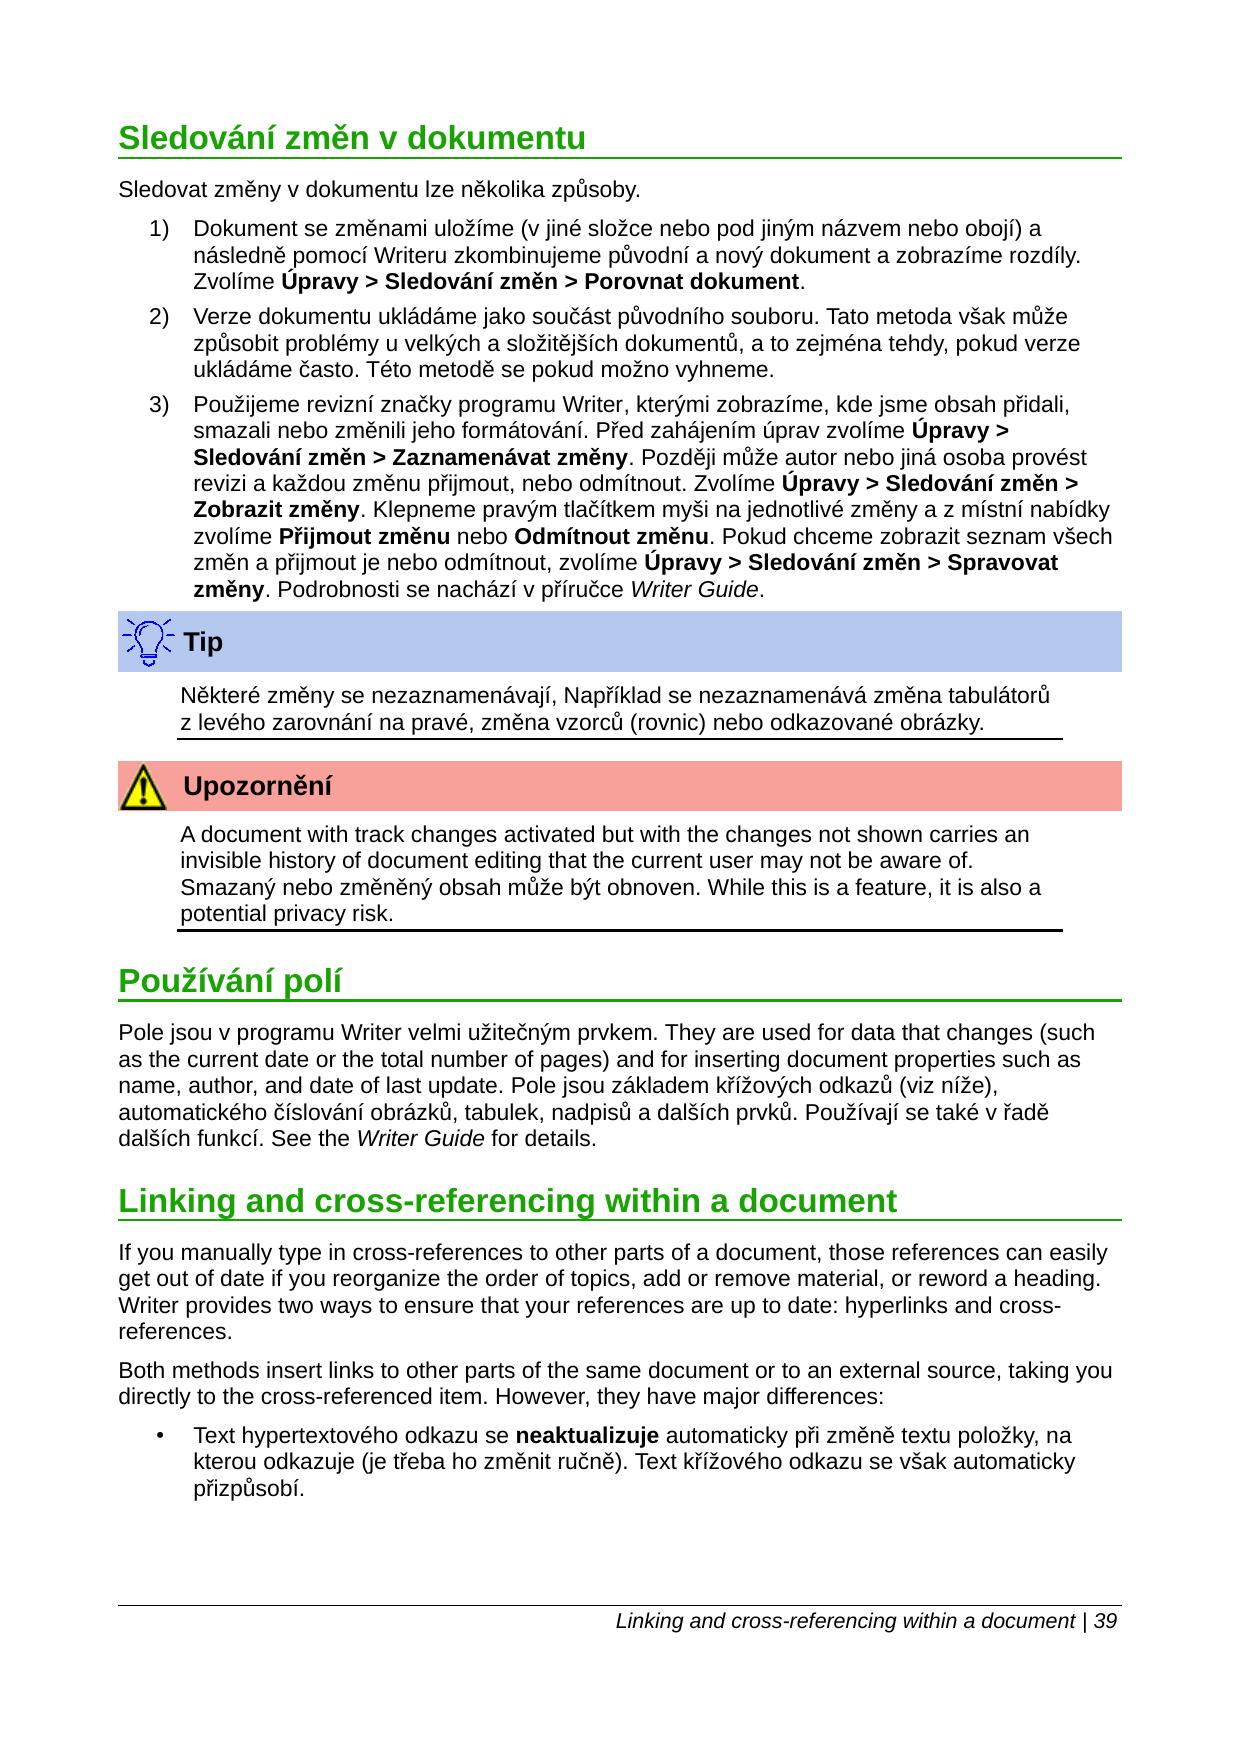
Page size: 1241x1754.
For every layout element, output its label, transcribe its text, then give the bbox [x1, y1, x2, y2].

list Dokument se změnami uložíme (v jiné složce nebo pod jiným názvem nebo obojí) a následně pomocí Writeru zkombinujeme původní a nový dokument a zobrazíme rozdíly. Zvolíme Úpravy > Sledování změn > Porovnat dokument. [169, 215, 1122, 294]
text Některé změny se nezaznamenávají, Například se nezaznamenává změna tabulátorů z levého zarovnání na pravé, změna vzorců (rovnic) nebo odkazované obrázky. [177, 679, 1063, 738]
text Both methods insert links to other parts of the same document or to an external source, taking you directly to the cross-referenced item. However, they have major differences: [118, 1357, 1122, 1409]
list Text hypertextového odkazu se neaktualizuje automaticky při změně textu položky, na kterou odkazuje (je třeba ho změnit ručně). Text křížového odkazu se však automaticky přizpůsobí. [156, 1422, 1122, 1501]
text If you manually type in cross-references to other parts of a document, those references can easily get out of date if you reorganize the order of topics, add or remove material, or reword a heading. Writer provides two ways to ensure that your references are up to date: hyperlinks and cross-references. [118, 1239, 1122, 1344]
subtitle Používání polí [118, 961, 1122, 999]
subtitle Upozornění [118, 761, 1122, 811]
text Pole jsou v programu Writer velmi užitečným prvkem. They are used for data that changes (such as the current date or the total number of pages) and for inserting document properties such as name, author, and date of last update. Pole jsou základem křížových odkazů (viz níže), automatického číslování obrázků, tabulek, nadpisů a dalších prvků. Používají se také v řadě dalších funkcí. See the Writer Guide for details. [118, 1019, 1122, 1151]
text A document with track changes activated but with the changes not shown carries an invisible history of document editing that the current user may not be aware of. Smazaný nebo změněný obsah může být obnoven. While this is a feature, it is also a potential privacy risk. [177, 818, 1063, 929]
list Použijeme revizní značky programu Writer, kterými zobrazíme, kde jsme obsah přidali, smazali nebo změnili jeho formátování. Před zahájením úprav zvolíme Úpravy > Sledování změn > Zaznamenávat změny. Později může autor nebo jiná osoba provést revizi a každou změnu přijmout, nebo odmítnout. Zvolíme Úpravy > Sledování změn > Zobrazit změny. Klepneme pravým tlačítkem myši na jednotlivé změny a z místní nabídky zvolíme Přijmout změnu nebo Odmítnout změnu. Pokud chceme zobrazit seznam všech změn a přijmout je nebo odmítnout, zvolíme Úpravy > Sledování změn > Spravovat změny. Podrobnosti se nachází v příručce Writer Guide. [169, 391, 1122, 602]
text Sledovat změny v dokumentu lze několika způsoby. [118, 176, 1122, 203]
subtitle Sledování změn v dokumentu [118, 118, 1122, 157]
list Verze dokumentu ukládáme jako součást původního souboru. Tato metoda však může způsobit problémy u velkých a složitějších dokumentů, a to zejména tehdy, pokud verze ukládáme často. Této metodě se pokud možno vyhneme. [169, 303, 1122, 382]
picture [119, 611, 179, 671]
subtitle Tip [118, 611, 1122, 672]
subtitle Linking and cross-referencing within a document [118, 1181, 1122, 1219]
picture [119, 762, 167, 810]
